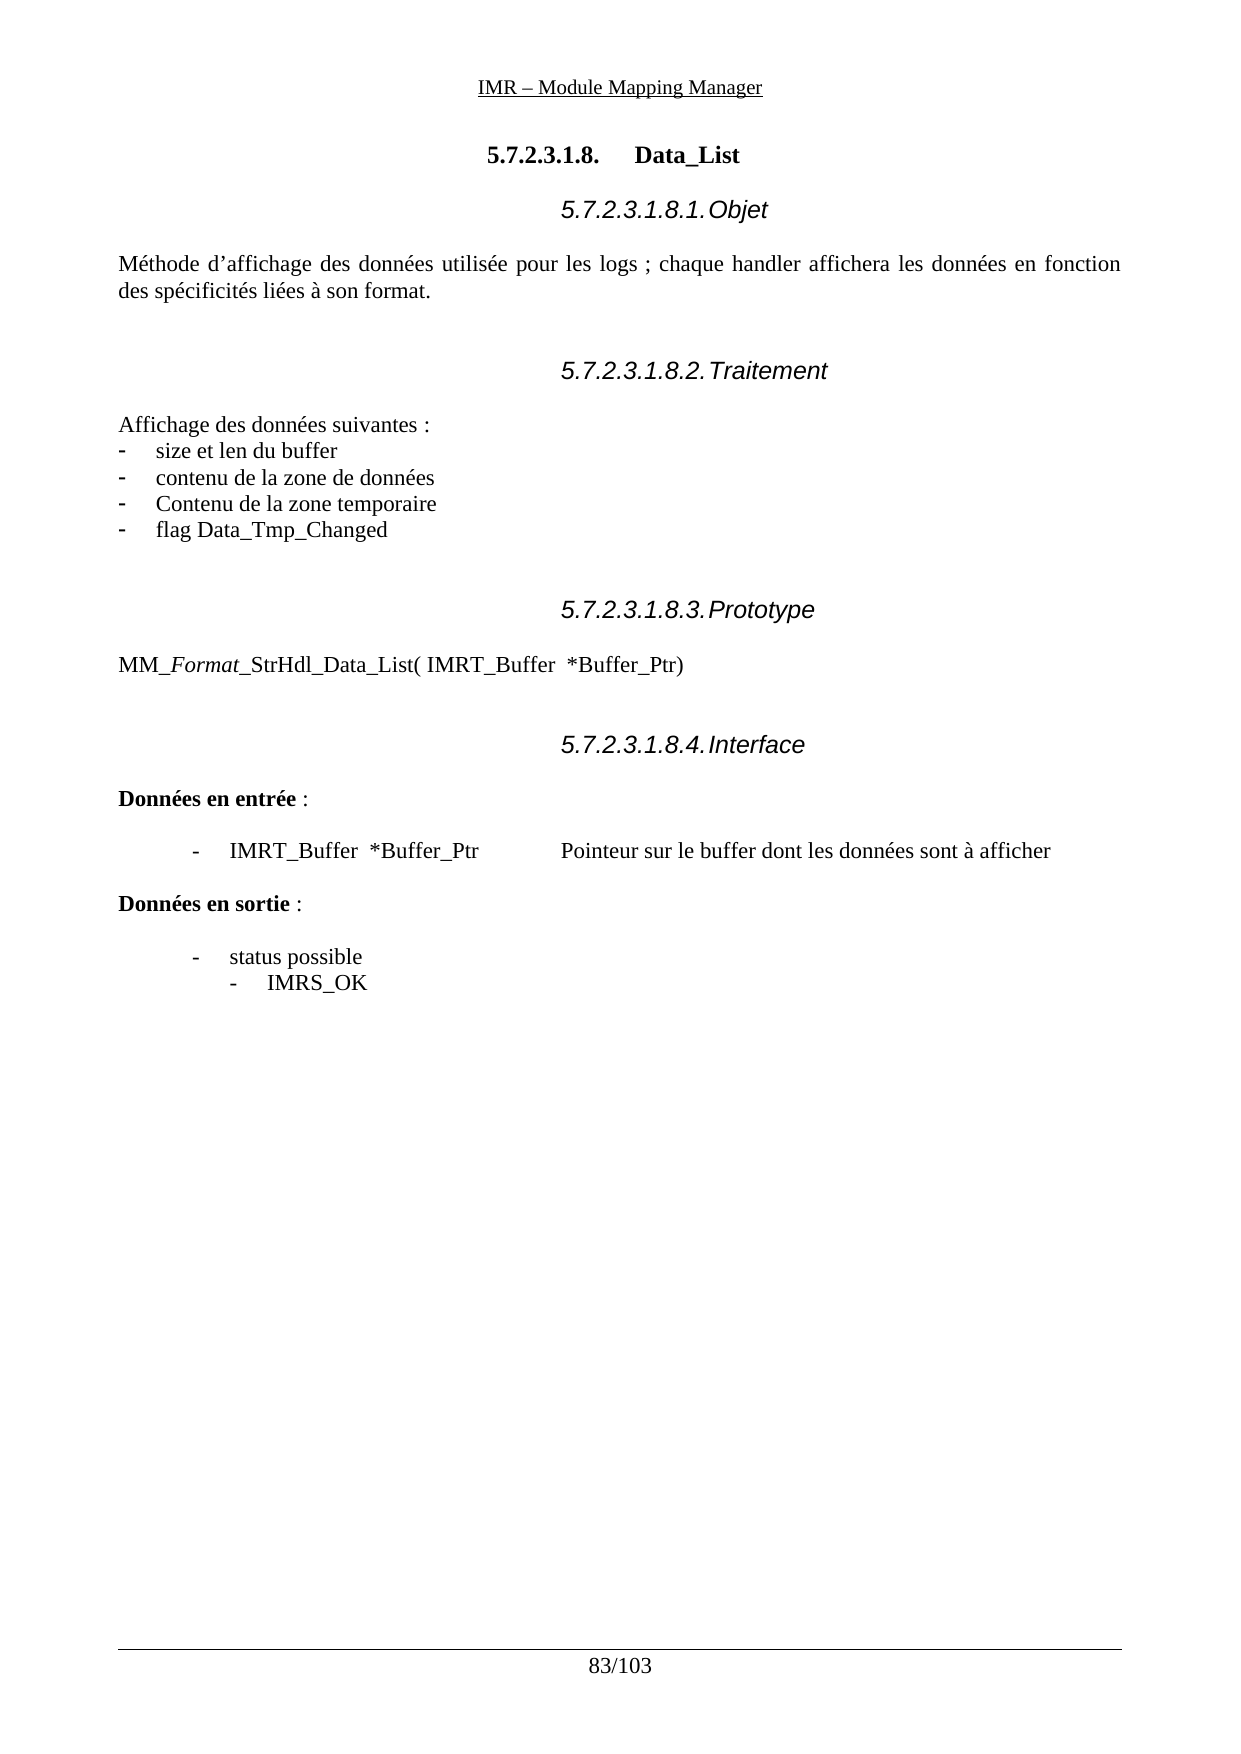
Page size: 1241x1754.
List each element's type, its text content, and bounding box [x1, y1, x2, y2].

text Données en entrée : [118, 785, 1122, 811]
list size et len du buffer [118, 437, 1122, 464]
list contenu de la zone de données [118, 464, 1122, 490]
subtitle Traitement [561, 356, 1122, 385]
list Contenu de la zone temporaire [118, 490, 1122, 516]
subtitle Objet [561, 195, 1122, 224]
list IMRT_Buffer *Buffer_Ptr Pointeur sur le buffer dont les données sont à afficher [192, 837, 1122, 864]
text Données en sortie : [118, 890, 1122, 917]
subtitle Prototype [561, 596, 1122, 624]
subtitle Data_List [487, 140, 1122, 169]
text Affichage des données suivantes : [118, 411, 1122, 437]
text Méthode d’affichage des données utilisée pour les logs ; chaque handler affichera les données en fonction des spécificités liées à son format. [118, 251, 1122, 303]
subtitle Interface [561, 730, 1122, 758]
text MM_Format_StrHdl_Data_List( IMRT_Buffer *Buffer_Ptr) [118, 651, 1122, 677]
list status possible [192, 943, 1122, 969]
list IMRS_OK [229, 969, 1122, 996]
list flag Data_Tmp_Changed [118, 516, 1122, 543]
